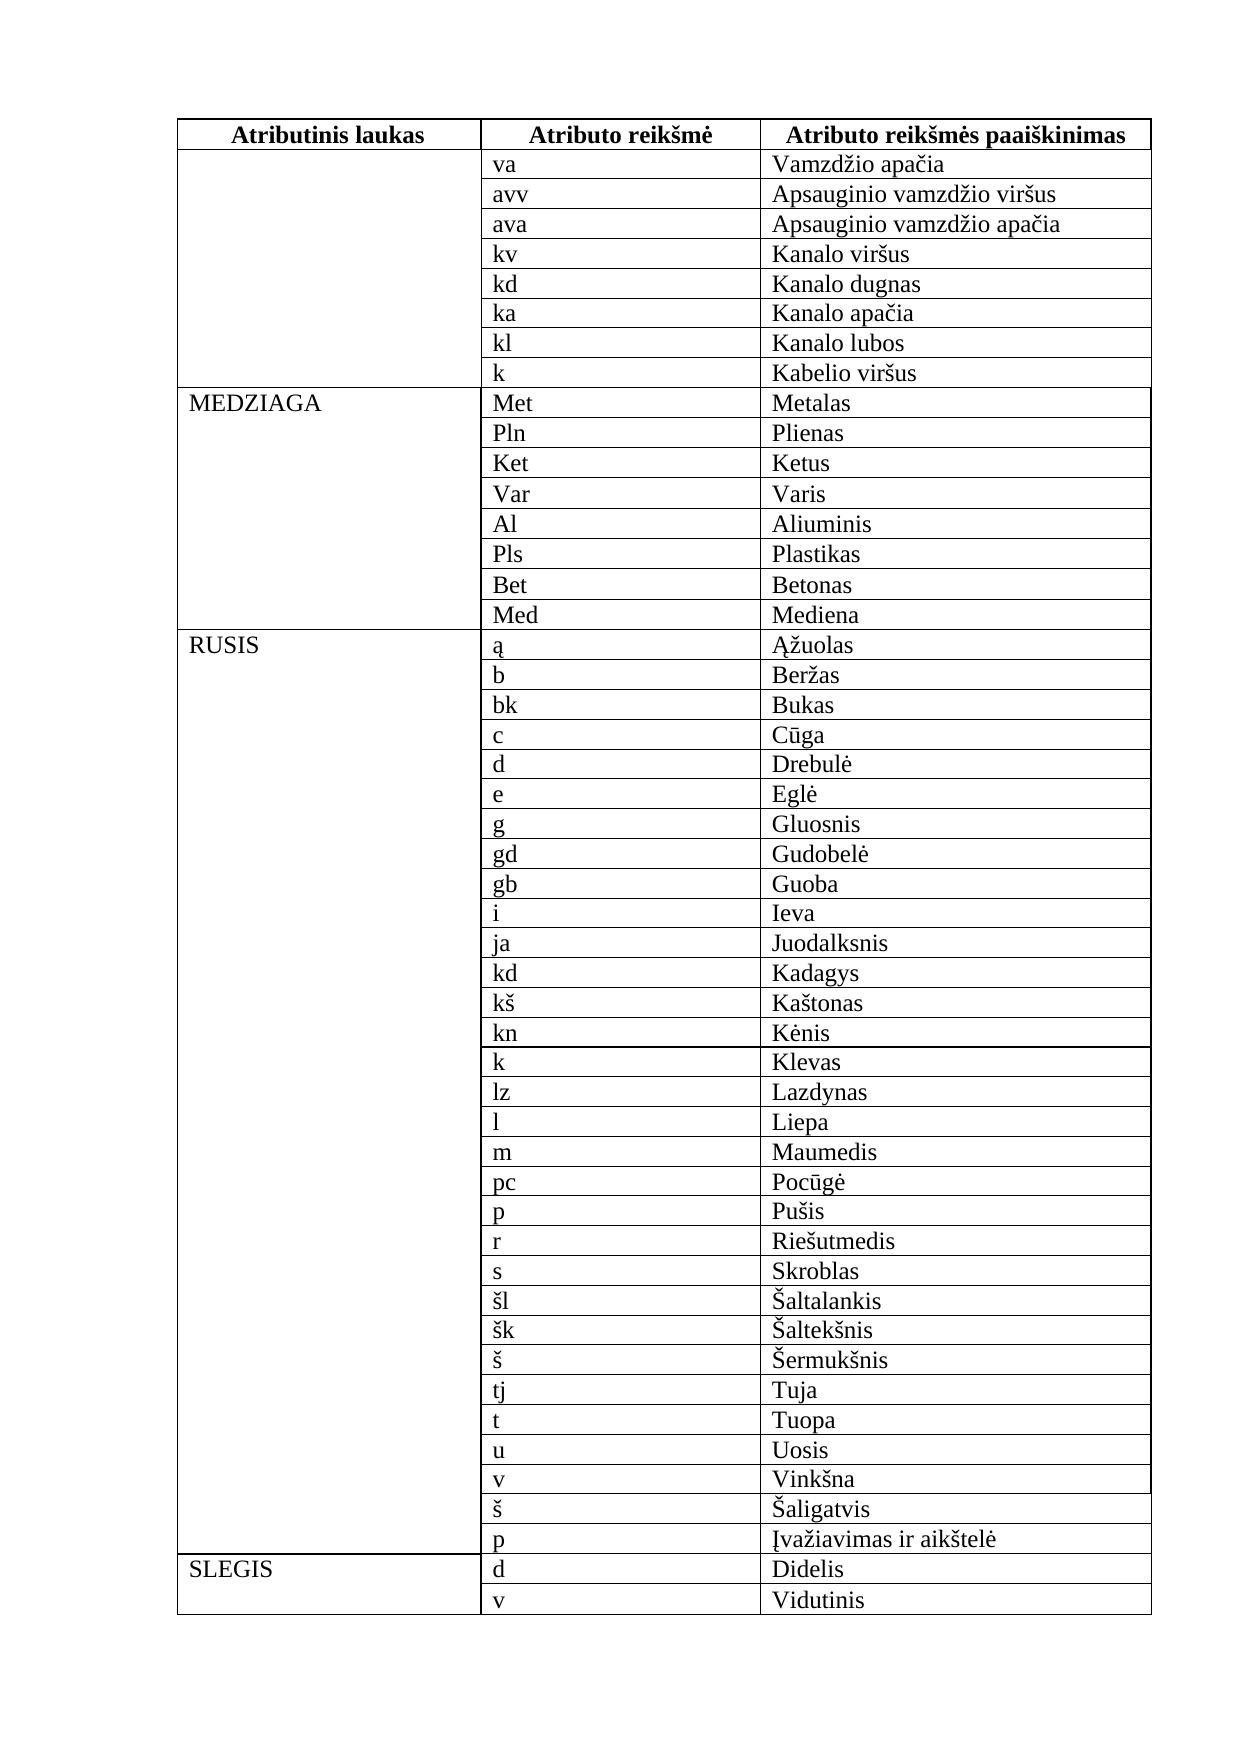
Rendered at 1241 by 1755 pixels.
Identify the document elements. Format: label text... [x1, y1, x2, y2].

table_cell Guoba [761, 869, 1150, 897]
table_cell kd [482, 958, 760, 987]
table_cell Gudobelė [761, 839, 1150, 868]
table_cell šk [482, 1316, 760, 1344]
table_header Atributo reikšmės paaiškinimas [761, 120, 1150, 148]
table_cell Apsauginio vamzdžio apačia [761, 209, 1151, 238]
table_cell Metalas [761, 388, 1150, 417]
table_cell Juodalksnis [761, 928, 1150, 957]
table_cell kn [482, 1018, 760, 1046]
table_cell d [482, 750, 760, 778]
table_cell Šaligatvis [761, 1494, 1151, 1523]
table_cell Kadagys [761, 958, 1150, 987]
table_cell Cūga [761, 720, 1150, 748]
table_cell Šaltekšnis [761, 1316, 1150, 1344]
table_cell Betonas [761, 569, 1150, 598]
table_cell Ket [482, 448, 760, 477]
table_cell i [482, 899, 760, 927]
table_cell Ieva [761, 899, 1150, 927]
table_cell kš [482, 988, 760, 1017]
table_cell Kabelio viršus [761, 358, 1151, 387]
table_cell Kanalo apačia [761, 299, 1151, 327]
table_cell Maumedis [761, 1137, 1150, 1166]
table_header Atributinis laukas [178, 120, 480, 148]
table_cell r [482, 1226, 760, 1255]
table_cell gb [482, 869, 760, 897]
table_cell ja [482, 928, 760, 957]
table_cell Vinkšna [761, 1465, 1150, 1493]
table_cell Liepa [761, 1107, 1150, 1136]
table_cell bk [482, 690, 760, 719]
table_cell Apsauginio vamzdžio viršus [761, 179, 1151, 208]
table_cell va [482, 150, 760, 178]
table_cell p [482, 1196, 760, 1225]
table_cell v [482, 1465, 760, 1493]
table_cell pc [482, 1167, 760, 1195]
table_cell š [482, 1494, 760, 1523]
table_cell e [482, 779, 760, 808]
table_cell [178, 150, 481, 387]
table_cell m [482, 1137, 760, 1166]
table_cell Pocūgė [761, 1167, 1150, 1195]
table_cell Vamzdžio apačia [761, 150, 1151, 178]
table_cell Šermukšnis [761, 1345, 1150, 1374]
table_cell p [482, 1524, 760, 1553]
table_header Atributo reikšmė [482, 120, 760, 148]
table_cell Met [482, 388, 760, 417]
table_cell Tuopa [761, 1405, 1150, 1434]
table_cell g [482, 809, 760, 838]
table_cell t [482, 1405, 760, 1434]
table_cell Var [482, 478, 760, 507]
table_cell šl [482, 1286, 760, 1314]
table_cell Riešutmedis [761, 1226, 1150, 1255]
table_cell Ąžuolas [761, 630, 1150, 659]
table_cell Klevas [761, 1048, 1150, 1076]
table_cell Eglė [761, 779, 1150, 808]
table_cell k [482, 358, 760, 387]
table_cell Aliuminis [761, 509, 1150, 538]
table_cell Varis [761, 478, 1150, 507]
table_cell c [482, 720, 760, 748]
table_cell Lazdynas [761, 1077, 1150, 1106]
table_cell tj [482, 1375, 760, 1404]
table_cell Bukas [761, 690, 1150, 719]
table_cell Kanalo lubos [761, 328, 1151, 357]
table_cell Bet [482, 569, 760, 598]
table_cell b [482, 660, 760, 689]
table_cell gd [482, 839, 760, 868]
table_cell Ketus [761, 448, 1150, 477]
table_cell š [482, 1345, 760, 1374]
table_cell l [482, 1107, 760, 1136]
table_cell kd [482, 269, 760, 297]
table_cell MEDZIAGA [178, 388, 480, 629]
table_cell RUSIS [178, 630, 480, 1553]
table_cell Med [482, 600, 760, 629]
table_cell Plienas [761, 418, 1150, 447]
table_cell Gluosnis [761, 809, 1150, 838]
table_cell Šaltalankis [761, 1286, 1150, 1314]
table_cell Skroblas [761, 1256, 1150, 1285]
table_cell k [482, 1048, 760, 1076]
table_cell ą [482, 630, 760, 659]
table_cell v [482, 1584, 760, 1613]
table_cell u [482, 1435, 760, 1463]
table_cell Įvažiavimas ir aikštelė [761, 1524, 1151, 1553]
table_cell ka [482, 299, 760, 327]
table_cell kl [482, 328, 760, 357]
table_cell Al [482, 509, 760, 538]
table_cell ava [482, 209, 760, 238]
table_cell lz [482, 1077, 760, 1106]
table_cell Tuja [761, 1375, 1150, 1404]
table_cell Vidutinis [761, 1584, 1151, 1613]
table_cell Pls [482, 539, 760, 568]
table_cell Didelis [761, 1554, 1151, 1583]
table_cell Kanalo viršus [761, 239, 1151, 268]
table_cell Pušis [761, 1196, 1150, 1225]
table_cell Kėnis [761, 1018, 1150, 1046]
table_cell Plastikas [761, 539, 1150, 568]
table_cell s [482, 1256, 760, 1285]
table_cell SLEGIS [178, 1555, 480, 1613]
table_cell Beržas [761, 660, 1150, 689]
table_cell avv [482, 179, 760, 208]
table_cell kv [482, 239, 760, 268]
table_cell Pln [482, 418, 760, 447]
table_cell Kaštonas [761, 988, 1150, 1017]
table_cell Kanalo dugnas [761, 269, 1151, 297]
table_cell Mediena [761, 600, 1150, 629]
table_cell Drebulė [761, 750, 1150, 778]
table_cell Uosis [761, 1435, 1150, 1463]
table_cell d [482, 1554, 760, 1583]
